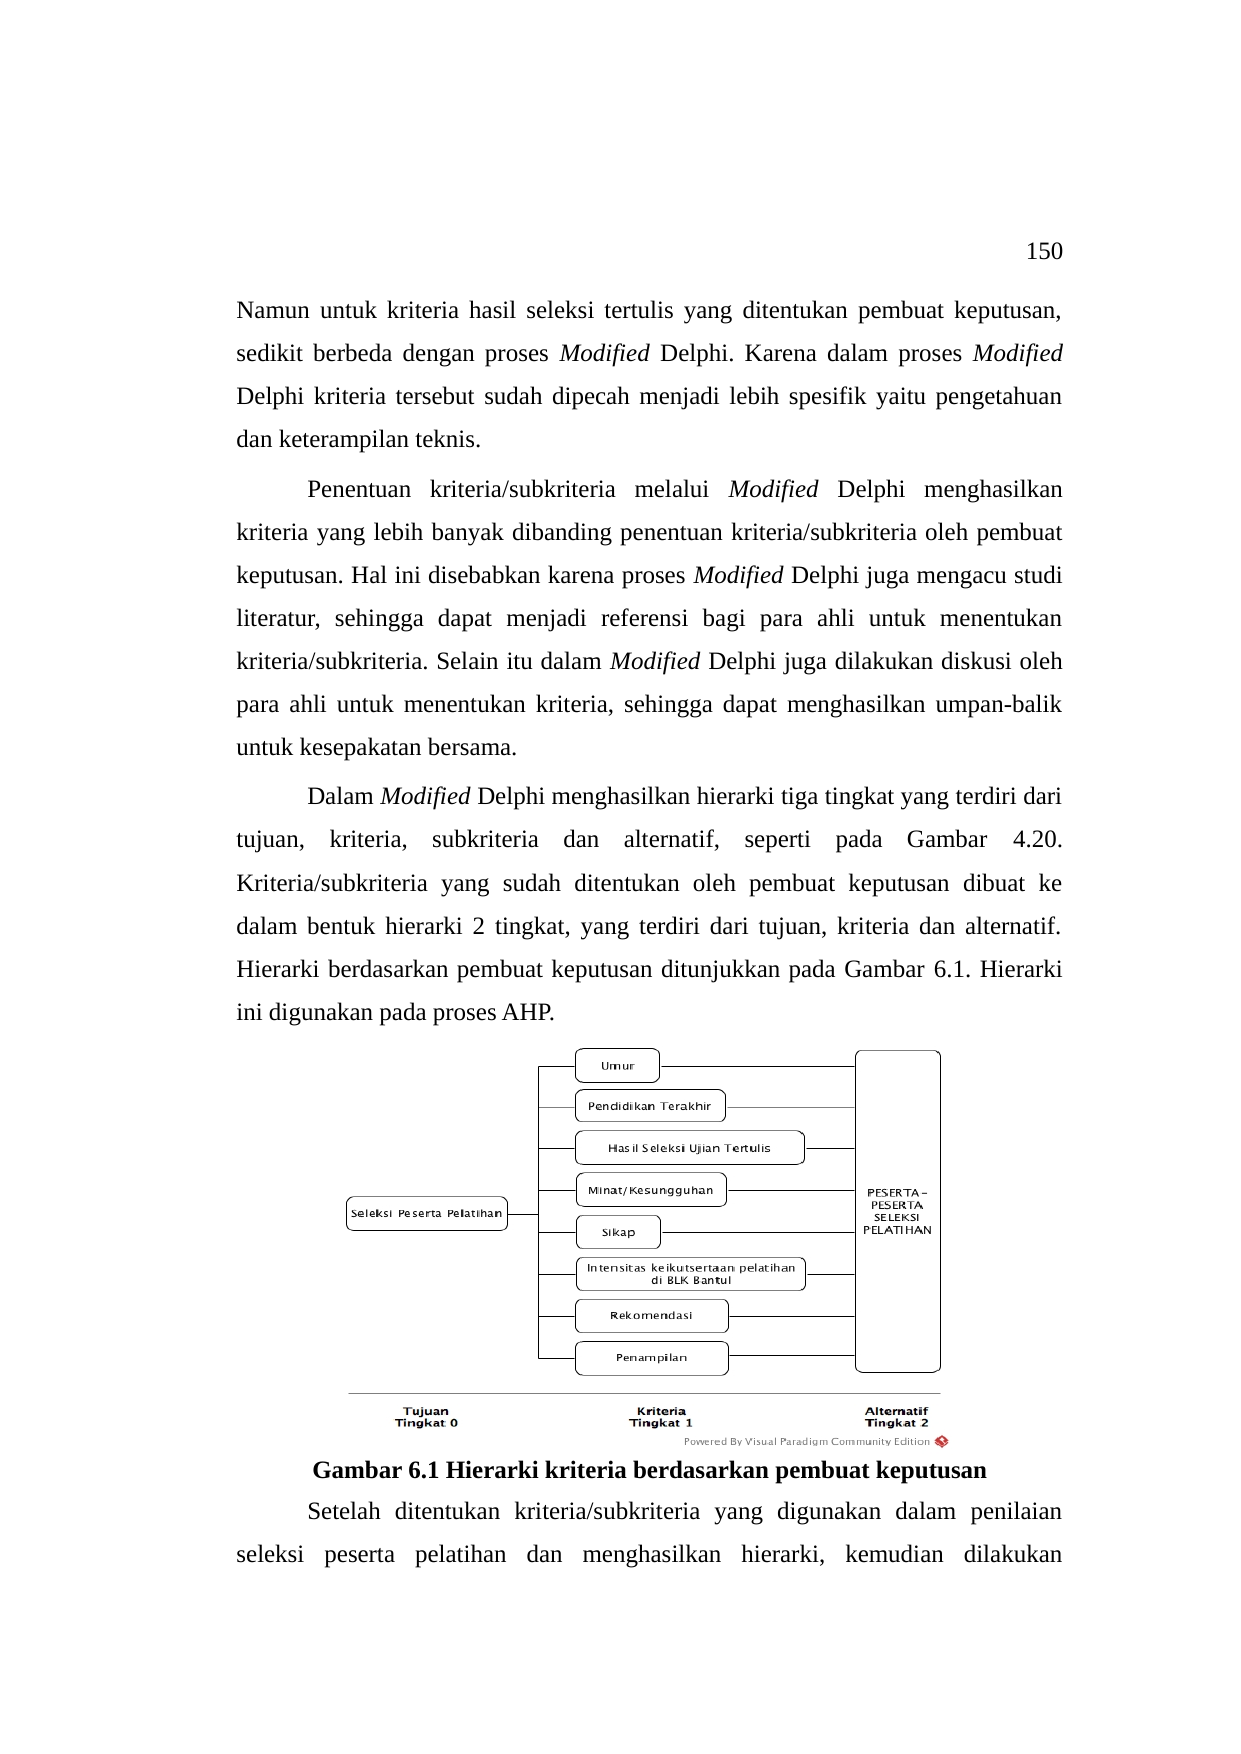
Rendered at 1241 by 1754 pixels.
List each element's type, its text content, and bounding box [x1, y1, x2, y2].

text Dalam Modified Delphi menghasilkan hierarki tiga tingkat yang terdiri dari tujuan, kriteria, subkriteria dan alternatif, seperti pada Gambar 4.20. Kriteria/subkriteria yang sudah ditentukan oleh pembuat keputusan dibuat ke dalam bentuk hierarki 2 tingkat, yang terdiri dari tujuan, kriteria dan alternatif. Hierarki berdasarkan pembuat keputusan ditunjukkan pada Gambar 6.1. Hierarki ini digunakan pada proses AHP. [236, 781, 1063, 1026]
text Setelah ditentukan kriteria/subkriteria yang digunakan dalam penilaian seleksi peserta pelatihan dan menghasilkan hierarki, kemudian dilakukan [236, 1496, 1063, 1568]
text Namun untuk kriteria hasil seleksi tertulis yang ditentukan pembuat keputusan, sedikit berbeda dengan proses Modified Delphi. Karena dalam proses Modified Delphi kriteria tersebut sudah dipecah menjadi lebih spesifik yaitu pengetahuan dan keterampilan teknis. [236, 295, 1063, 453]
text Penentuan kriteria/subkriteria melalui Modified Delphi menghasilkan kriteria yang lebih banyak dibanding penentuan kriteria/subkriteria oleh pembuat keputusan. Hal ini disebabkan karena proses Modified Delphi juga mengacu studi literatur, sehingga dapat menjadi referensi bagi para ahli untuk menentukan kriteria/subkriteria. Selain itu dalam Modified Delphi juga dilakukan diskusi oleh para ahli untuk menentukan kriteria, sehingga dapat menghasilkan umpan-balik untuk kesepakatan bersama. [236, 474, 1063, 761]
picture [344, 1046, 955, 1455]
text Gambar 6.1 Hierarki kriteria berdasarkan pembuat keputusan [236, 1455, 1063, 1484]
